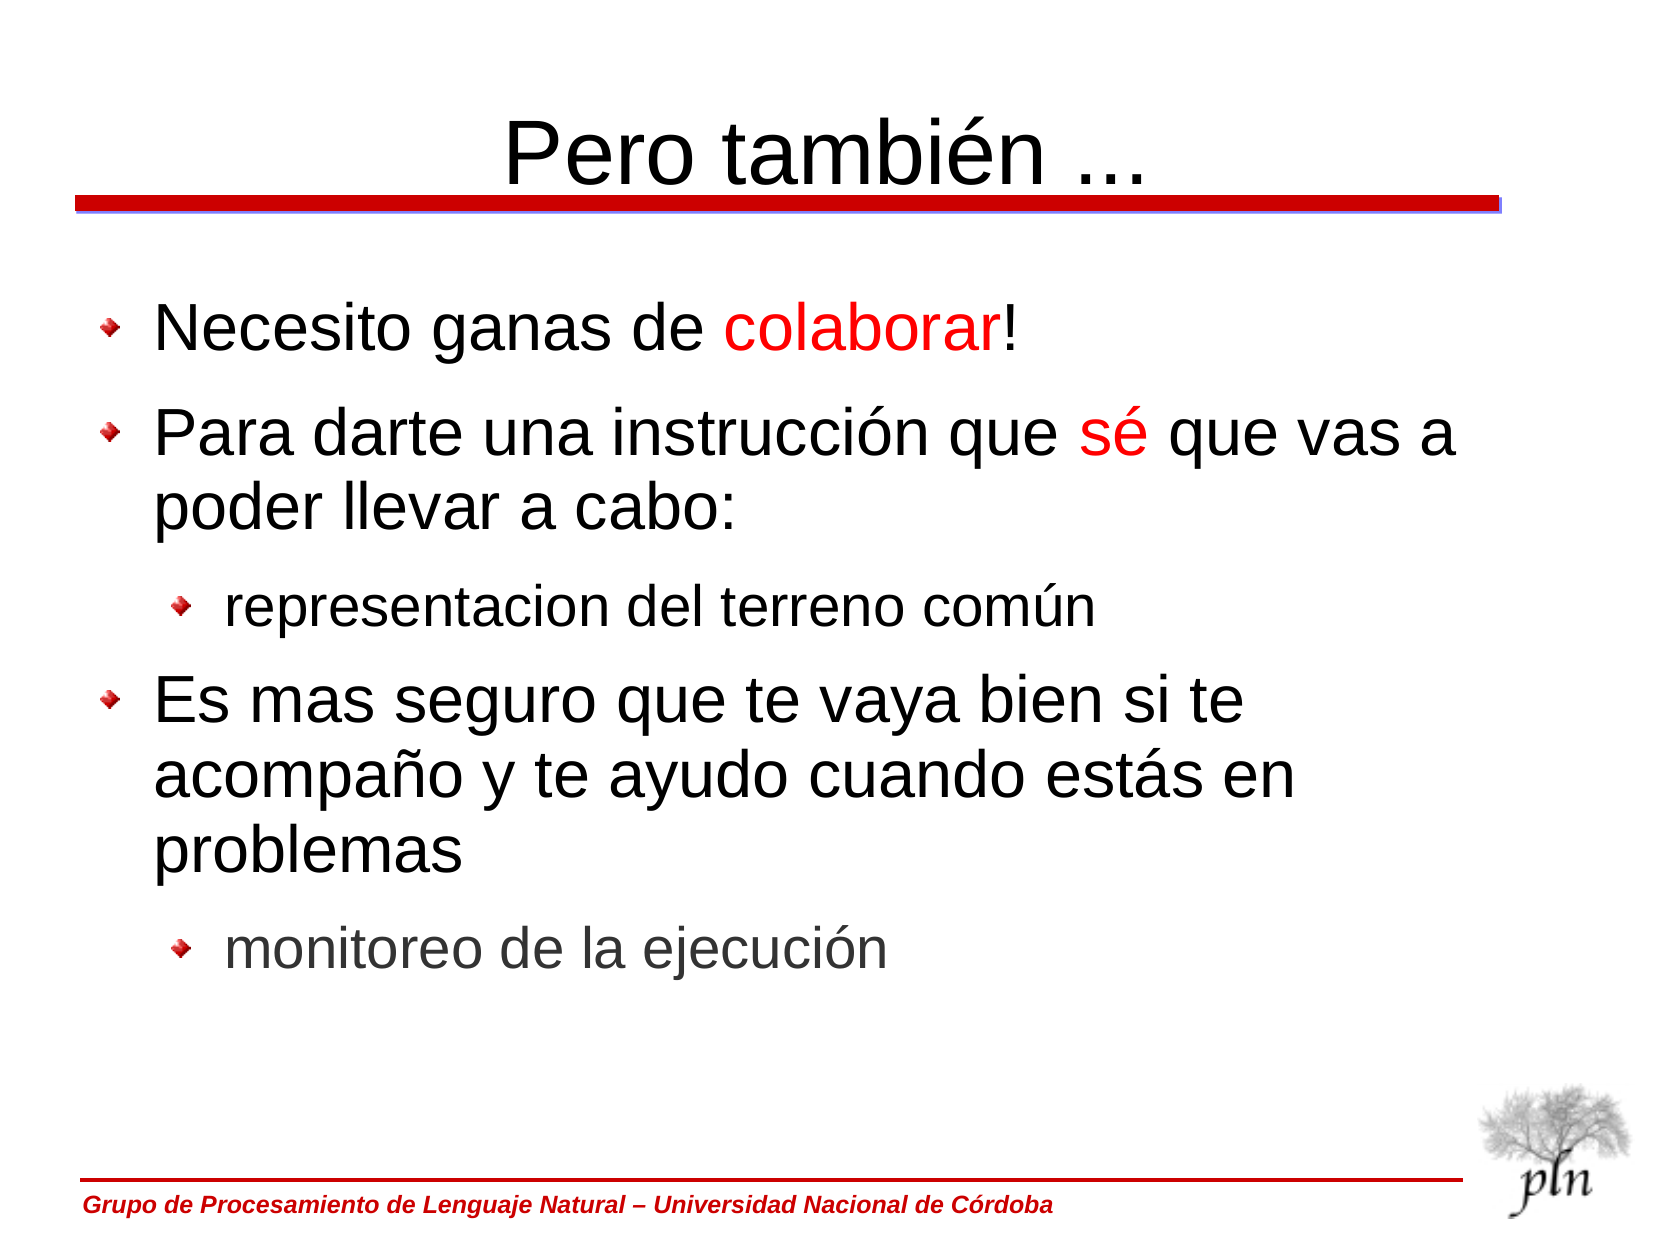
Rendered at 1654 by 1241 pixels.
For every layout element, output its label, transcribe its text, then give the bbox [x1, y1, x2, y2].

list Necesito ganas de colaborar! Para darte una instrucción que sé que vas a poder llevar a cabo: representacion del terreno común Es mas seguro que te vaya bien si te acompaño y te ayudo cuando estás en problemas monitoreo de la ejecución [82, 290, 1571, 1109]
title Pero también ... [82, 56, 1571, 250]
picture [1477, 1083, 1635, 1219]
